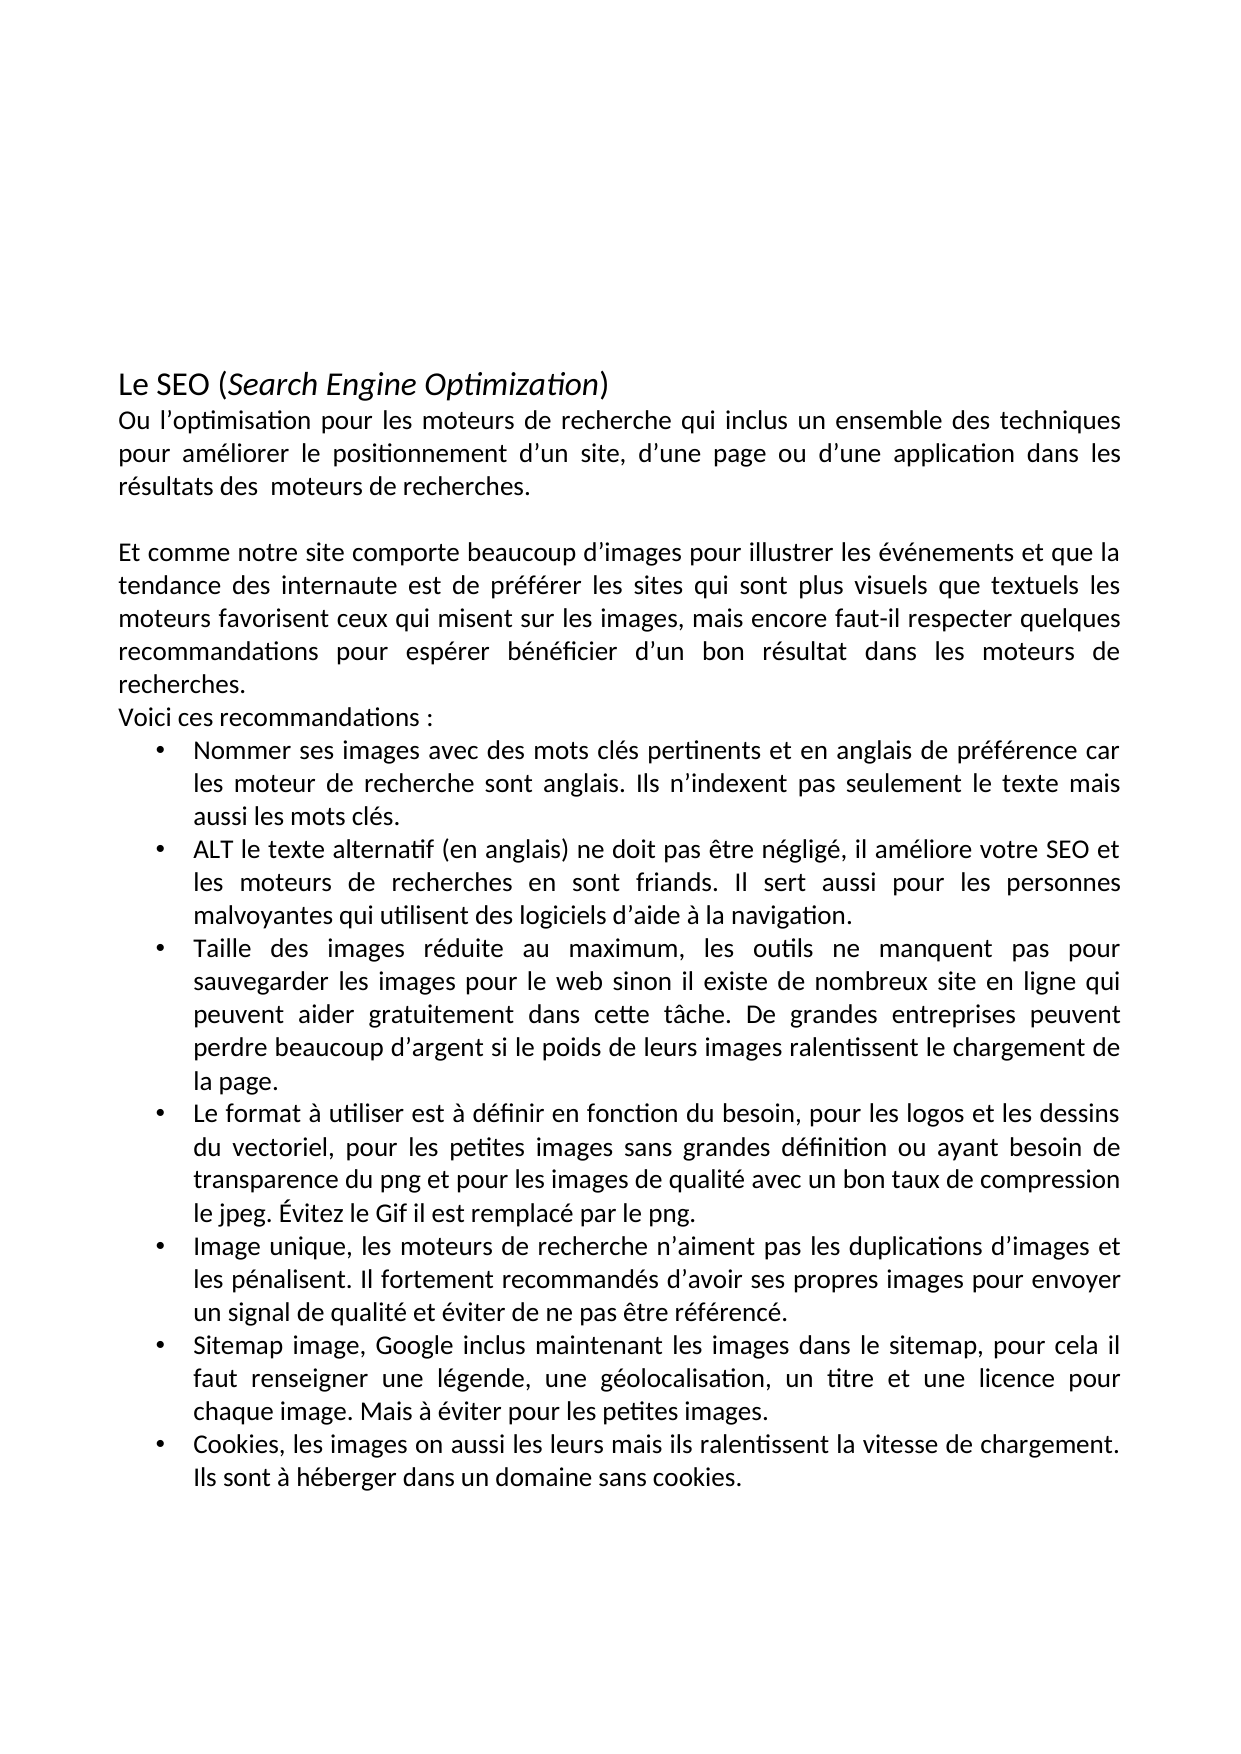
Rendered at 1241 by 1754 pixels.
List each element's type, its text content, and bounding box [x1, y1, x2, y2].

list Le format à utiliser est à définir en fonction du besoin, pour les logos et les dessins du vectoriel, pour les petites images sans grandes définition ou ayant besoin de transparence du png et pour les images de qualité avec un bon taux de compression le jpeg. Évitez le Gif il est remplacé par le png. [156, 1097, 1122, 1229]
list ALT le texte alternatif (en anglais) ne doit pas être négligé, il améliore votre SEO et les moteurs de recherches en sont friands. Il sert aussi pour les personnes malvoyantes qui utilisent des logiciels d’aide à la navigation. [156, 832, 1122, 932]
list Taille des images réduite au maximum, les outils ne manquent pas pour sauvegarder les images pour le web sinon il existe de nombreux site en ligne qui peuvent aider gratuitement dans cette tâche. De grandes entreprises peuvent perdre beaucoup d’argent si le poids de leurs images ralentissent le chargement de la page. [156, 932, 1122, 1097]
list Cookies, les images on aussi les leurs mais ils ralentissent la vitesse de chargement. Ils sont à héberger dans un domaine sans cookies. [156, 1427, 1122, 1493]
text Voici ces recommandations : [118, 700, 1122, 733]
list Image unique, les moteurs de recherche n’aiment pas les duplications d’images et les pénalisent. Il fortement recommandés d’avoir ses propres images pour envoyer un signal de qualité et éviter de ne pas être référencé. [156, 1229, 1122, 1328]
text Et comme notre site comporte beaucoup d’images pour illustrer les événements et que la tendance des internaute est de préférer les sites qui sont plus visuels que textuels les moteurs favorisent ceux qui misent sur les images, mais encore faut-il respecter quelques recommandations pour espérer bénéficier d’un bon résultat dans les moteurs de recherches. [118, 535, 1122, 700]
text Ou l’optimisation pour les moteurs de recherche qui inclus un ensemble des techniques pour améliorer le positionnement d’un site, d’une page ou d’une application dans les résultats des moteurs de recherches. [118, 403, 1122, 502]
text Le SEO (Search Engine Optimization) [118, 362, 1122, 403]
list Nommer ses images avec des mots clés pertinents et en anglais de préférence car les moteur de recherche sont anglais. Ils n’indexent pas seulement le texte mais aussi les mots clés. [156, 733, 1122, 832]
list Sitemap image, Google inclus maintenant les images dans le sitemap, pour cela il faut renseigner une légende, une géolocalisation, un titre et une licence pour chaque image. Mais à éviter pour les petites images. [156, 1328, 1122, 1427]
